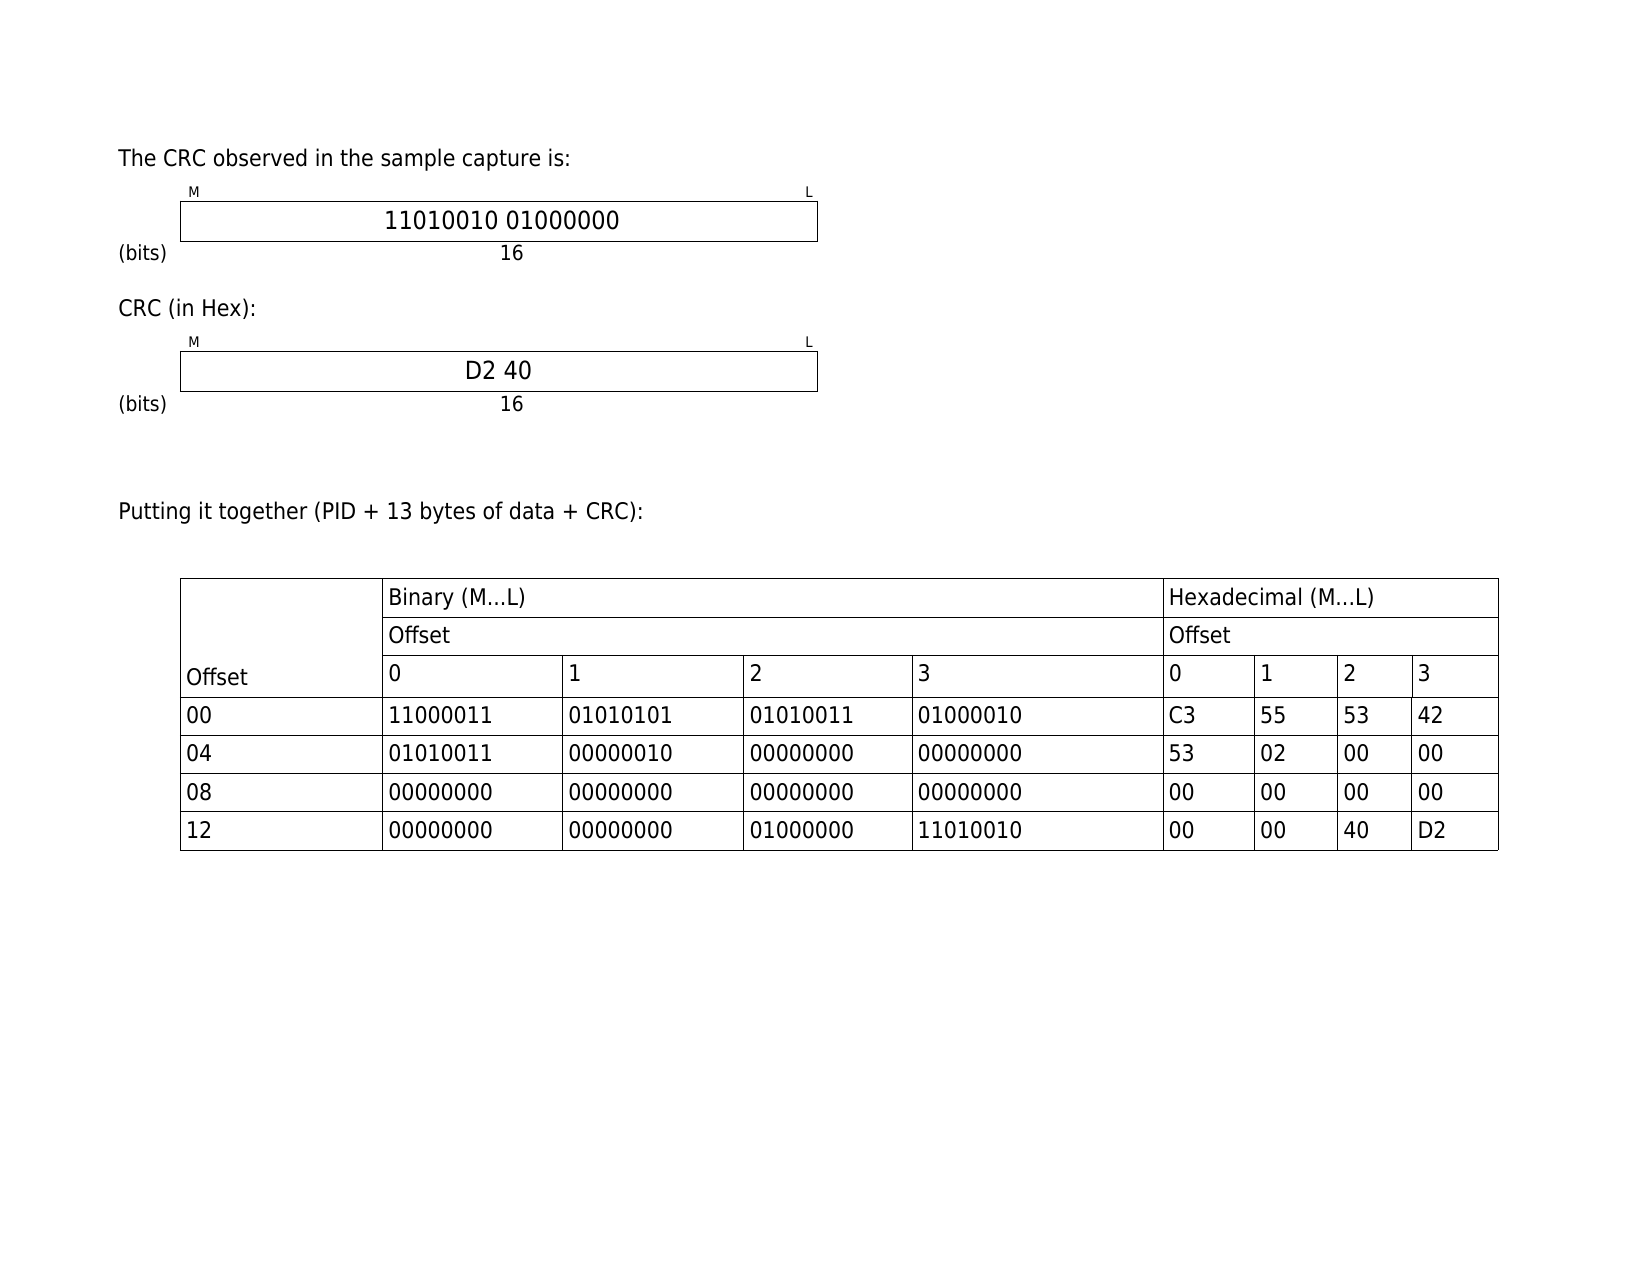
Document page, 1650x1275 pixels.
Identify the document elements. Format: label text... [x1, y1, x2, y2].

table_header 11010010 01000000 [181, 202, 817, 241]
table_cell 00000000 [383, 812, 562, 849]
table_cell 01010011 [744, 698, 912, 735]
table_cell 00000010 [563, 736, 743, 773]
table_cell Offset [383, 618, 1163, 655]
table_cell 42 [1412, 698, 1498, 735]
table_cell 40 [1338, 812, 1411, 849]
table_cell 00 [1412, 736, 1498, 773]
table_cell 08 [181, 774, 382, 811]
table_cell 11010010 [913, 812, 1163, 849]
text M L [118, 171, 1532, 201]
table_header D2 40 [181, 352, 817, 391]
text CRC (in Hex): [118, 295, 1532, 322]
table_cell 04 [181, 736, 382, 773]
table_cell 00000000 [563, 774, 743, 811]
table_cell 00 [1255, 812, 1337, 849]
table_cell 12 [181, 812, 382, 849]
table_cell 02 [1255, 736, 1337, 773]
table_cell 00 [1164, 774, 1254, 811]
table_header Hexadecimal (M...L) [1164, 579, 1498, 617]
text Putting it together (PID + 13 bytes of data + CRC): [118, 498, 1532, 525]
table_cell 0 [1164, 656, 1254, 697]
table_cell 00 [1412, 774, 1498, 811]
table_cell 53 [1338, 698, 1411, 735]
table_cell 01010011 [383, 736, 562, 773]
table_cell 1 [1255, 656, 1337, 697]
table_cell 00 [1338, 736, 1411, 773]
text The CRC observed in the sample capture is: [118, 145, 1532, 171]
table_cell C3 [1164, 698, 1254, 735]
table_cell 2 [1338, 656, 1412, 697]
table_cell 1 [563, 656, 743, 697]
table_cell 00000000 [744, 774, 912, 811]
table_cell D2 [1412, 812, 1498, 849]
table_cell Offset [1164, 618, 1498, 655]
table_cell 00 [1338, 774, 1411, 811]
table_cell 0 [383, 656, 562, 697]
table_cell 3 [1413, 656, 1498, 697]
table_cell 00000000 [913, 736, 1163, 773]
table_cell 11000011 [383, 698, 562, 735]
text (bits) 16 [118, 241, 1532, 266]
table_header Binary (M...L) [383, 579, 1163, 617]
table_cell 53 [1164, 736, 1254, 773]
table_cell 00000000 [744, 736, 912, 773]
table_cell 55 [1255, 698, 1337, 735]
text (bits) 16 [118, 392, 1532, 416]
table_cell 01000010 [913, 698, 1163, 735]
table_cell 00 [181, 698, 382, 735]
table_cell 00000000 [913, 774, 1163, 811]
table_header Offset [181, 579, 382, 697]
table_cell 00000000 [563, 812, 743, 849]
table_cell 01010101 [563, 698, 743, 735]
table_cell 00 [1255, 774, 1337, 811]
table_cell 2 [744, 656, 912, 697]
table_cell 00 [1164, 812, 1254, 849]
text M L [118, 322, 1532, 351]
table_cell 3 [913, 656, 1163, 697]
table_cell 01000000 [744, 812, 912, 849]
table_cell 00000000 [383, 774, 562, 811]
